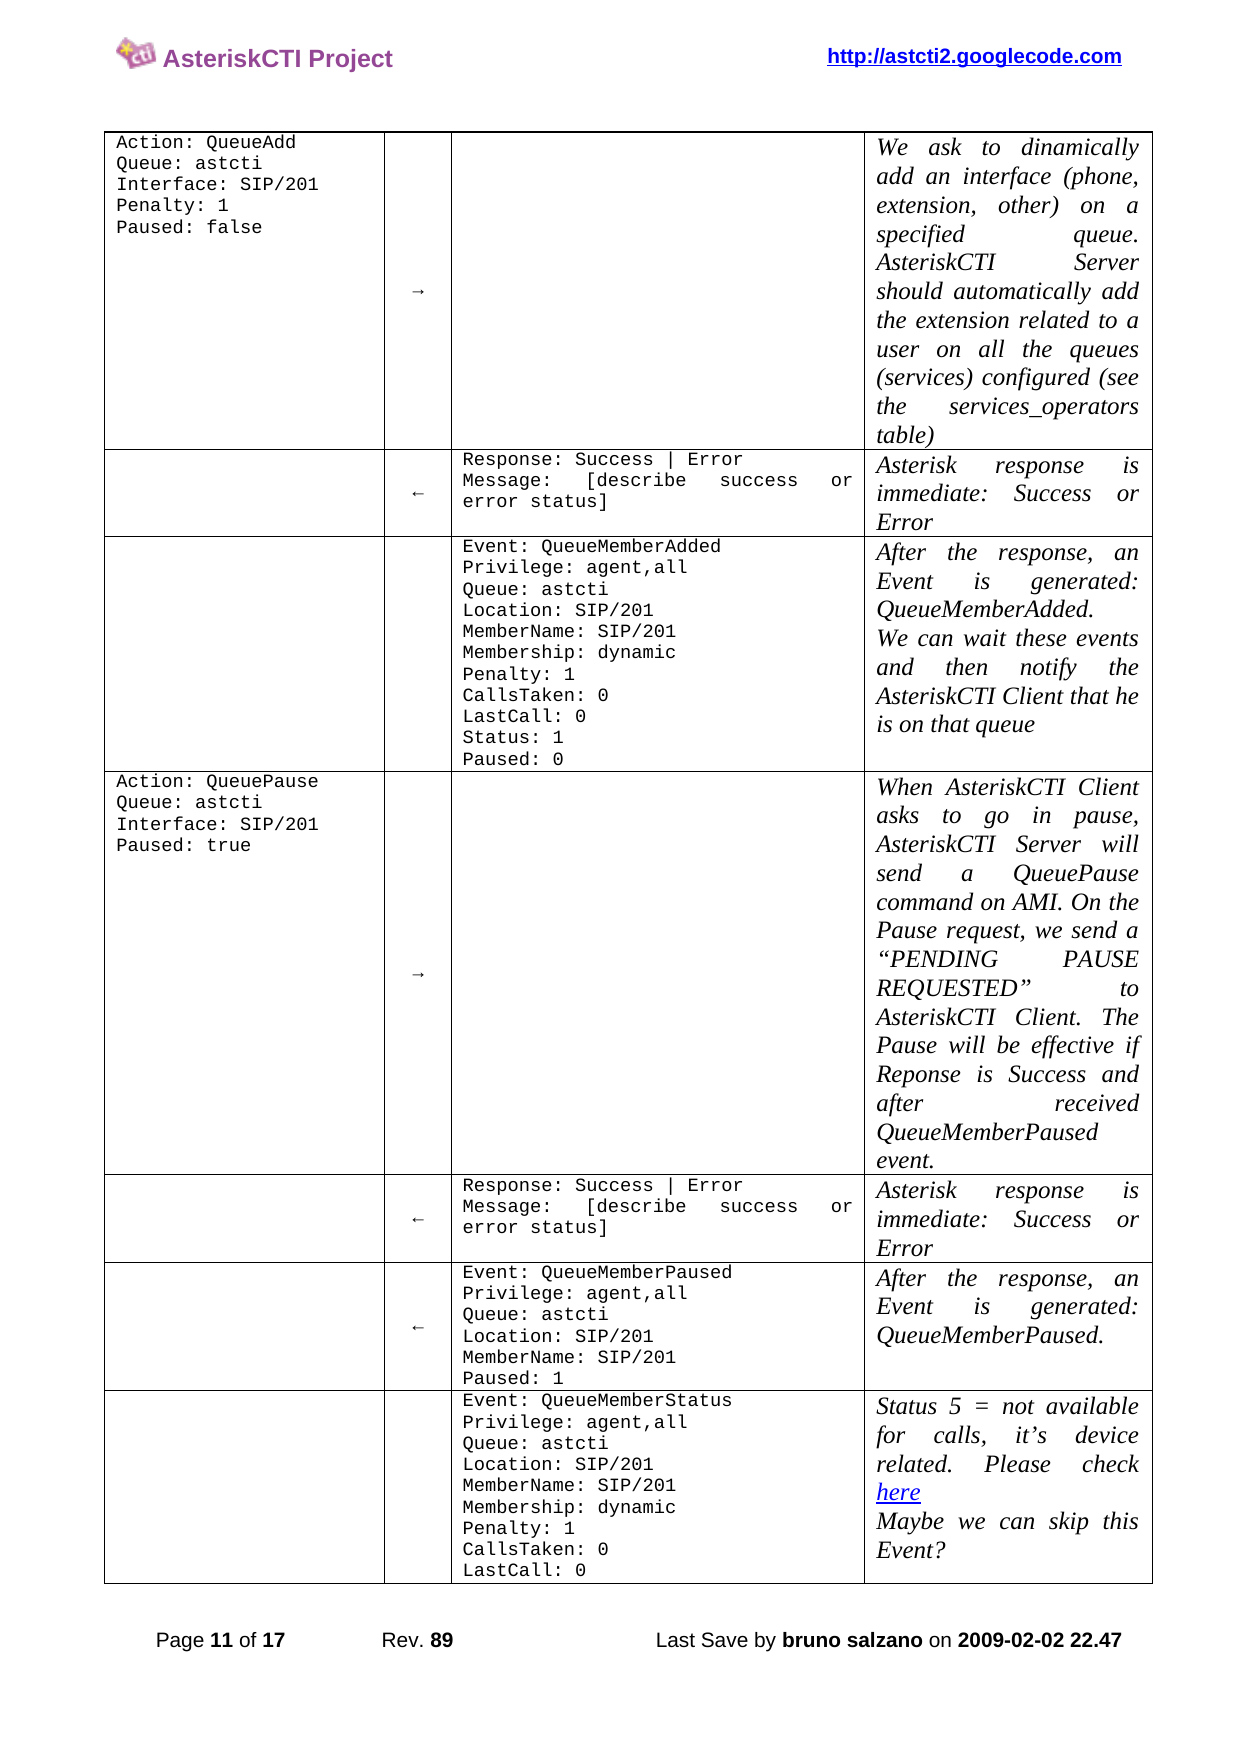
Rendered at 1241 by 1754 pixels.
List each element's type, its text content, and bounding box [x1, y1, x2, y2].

table_cell We ask to dinamically add an interface (phone, extension, other) on a specified queue. AsteriskCTI Server should automatically add the extension related to a user on all the queues (services) configured (see the services_operators table) [865, 133, 1152, 449]
table_cell ← [385, 450, 451, 536]
table_cell ← [385, 1175, 451, 1262]
table_cell [105, 450, 384, 536]
table_cell Event: QueueMemberAdded Privilege: agent,all Queue: astcti Location: SIP/201 MemberName: SIP/201 Membership: dynamic Penalty: 1 CallsTaken: 0 LastCall: 0 Status: 1 Paused: 0 [452, 537, 864, 771]
table_cell Action: QueueAdd Queue: astcti Interface: SIP/201 Penalty: 1 Paused: false [105, 133, 384, 449]
table_cell After the response, an Event is generated: QueueMemberPaused. [865, 1263, 1152, 1390]
table_cell → [385, 133, 451, 449]
table_cell Response: Success | Error Message: [describe success or error status] [452, 1175, 864, 1262]
table_cell [385, 537, 451, 771]
table_cell Action: QueuePause Queue: astcti Interface: SIP/201 Paused: true [105, 772, 384, 1174]
table_cell When AsteriskCTI Client asks to go in pause, AsteriskCTI Server will send a QueuePause command on AMI. On the Pause request, we send a “PENDING PAUSE REQUESTED” to AsteriskCTI Client. The Pause will be effective if Reponse is Success and after received QueueMemberPaused event. [865, 772, 1152, 1174]
table_cell Event: QueueMemberStatus Privilege: agent,all Queue: astcti Location: SIP/201 MemberName: SIP/201 Membership: dynamic Penalty: 1 CallsTaken: 0 LastCall: 0 [452, 1391, 864, 1582]
table_cell [105, 1391, 384, 1582]
table_cell [452, 133, 864, 449]
table_cell → [385, 772, 451, 1174]
table_cell [452, 772, 864, 1174]
table_cell Status 5 = not available for calls, it’s device related. Please check here Maybe we can skip this Event? [865, 1391, 1152, 1582]
picture [116, 34, 157, 74]
table_cell Asterisk response is immediate: Success or Error [865, 1175, 1152, 1262]
table_cell Event: QueueMemberPaused Privilege: agent,all Queue: astcti Location: SIP/201 MemberName: SIP/201 Paused: 1 [452, 1263, 864, 1390]
table_cell [105, 537, 384, 771]
table_cell [105, 1263, 384, 1390]
table_cell Asterisk response is immediate: Success or Error [865, 450, 1152, 536]
table_cell [105, 1175, 384, 1262]
table_cell Response: Success | Error Message: [describe success or error status] [452, 450, 864, 536]
table_cell [385, 1391, 451, 1582]
table_cell After the response, an Event is generated: QueueMemberAdded. We can wait these events and then notify the AsteriskCTI Client that he is on that queue [865, 537, 1152, 771]
table_cell ← [385, 1263, 451, 1390]
